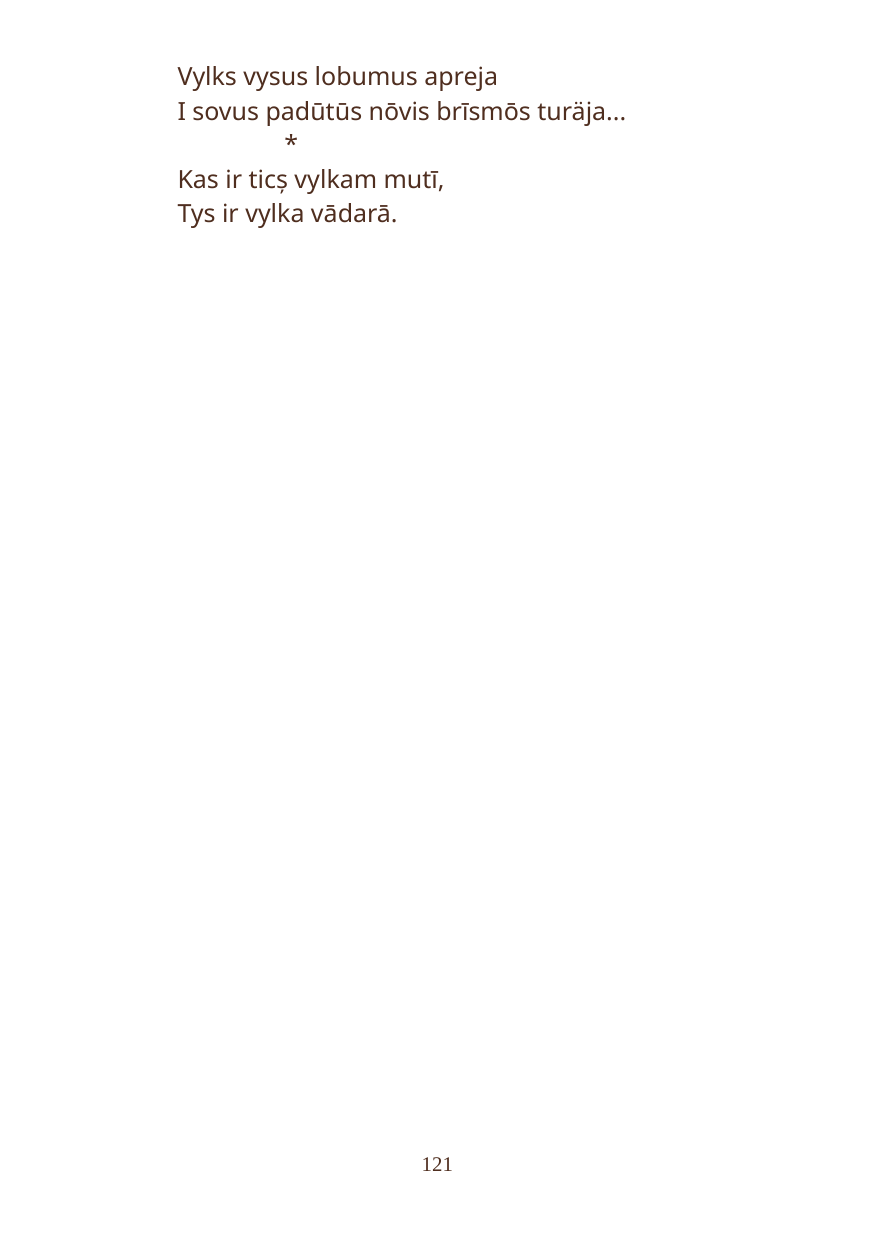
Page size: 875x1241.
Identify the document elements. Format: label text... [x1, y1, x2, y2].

text I sovus padūtūs nōvis brīsmōs turäja... [177, 93, 815, 127]
text Kas ir ticș vylkam mutī, [177, 161, 815, 195]
text Tys ir vylka vādarā. [177, 195, 815, 229]
text Vylks vysus lobumus apreja [177, 59, 815, 93]
text * [177, 127, 815, 161]
